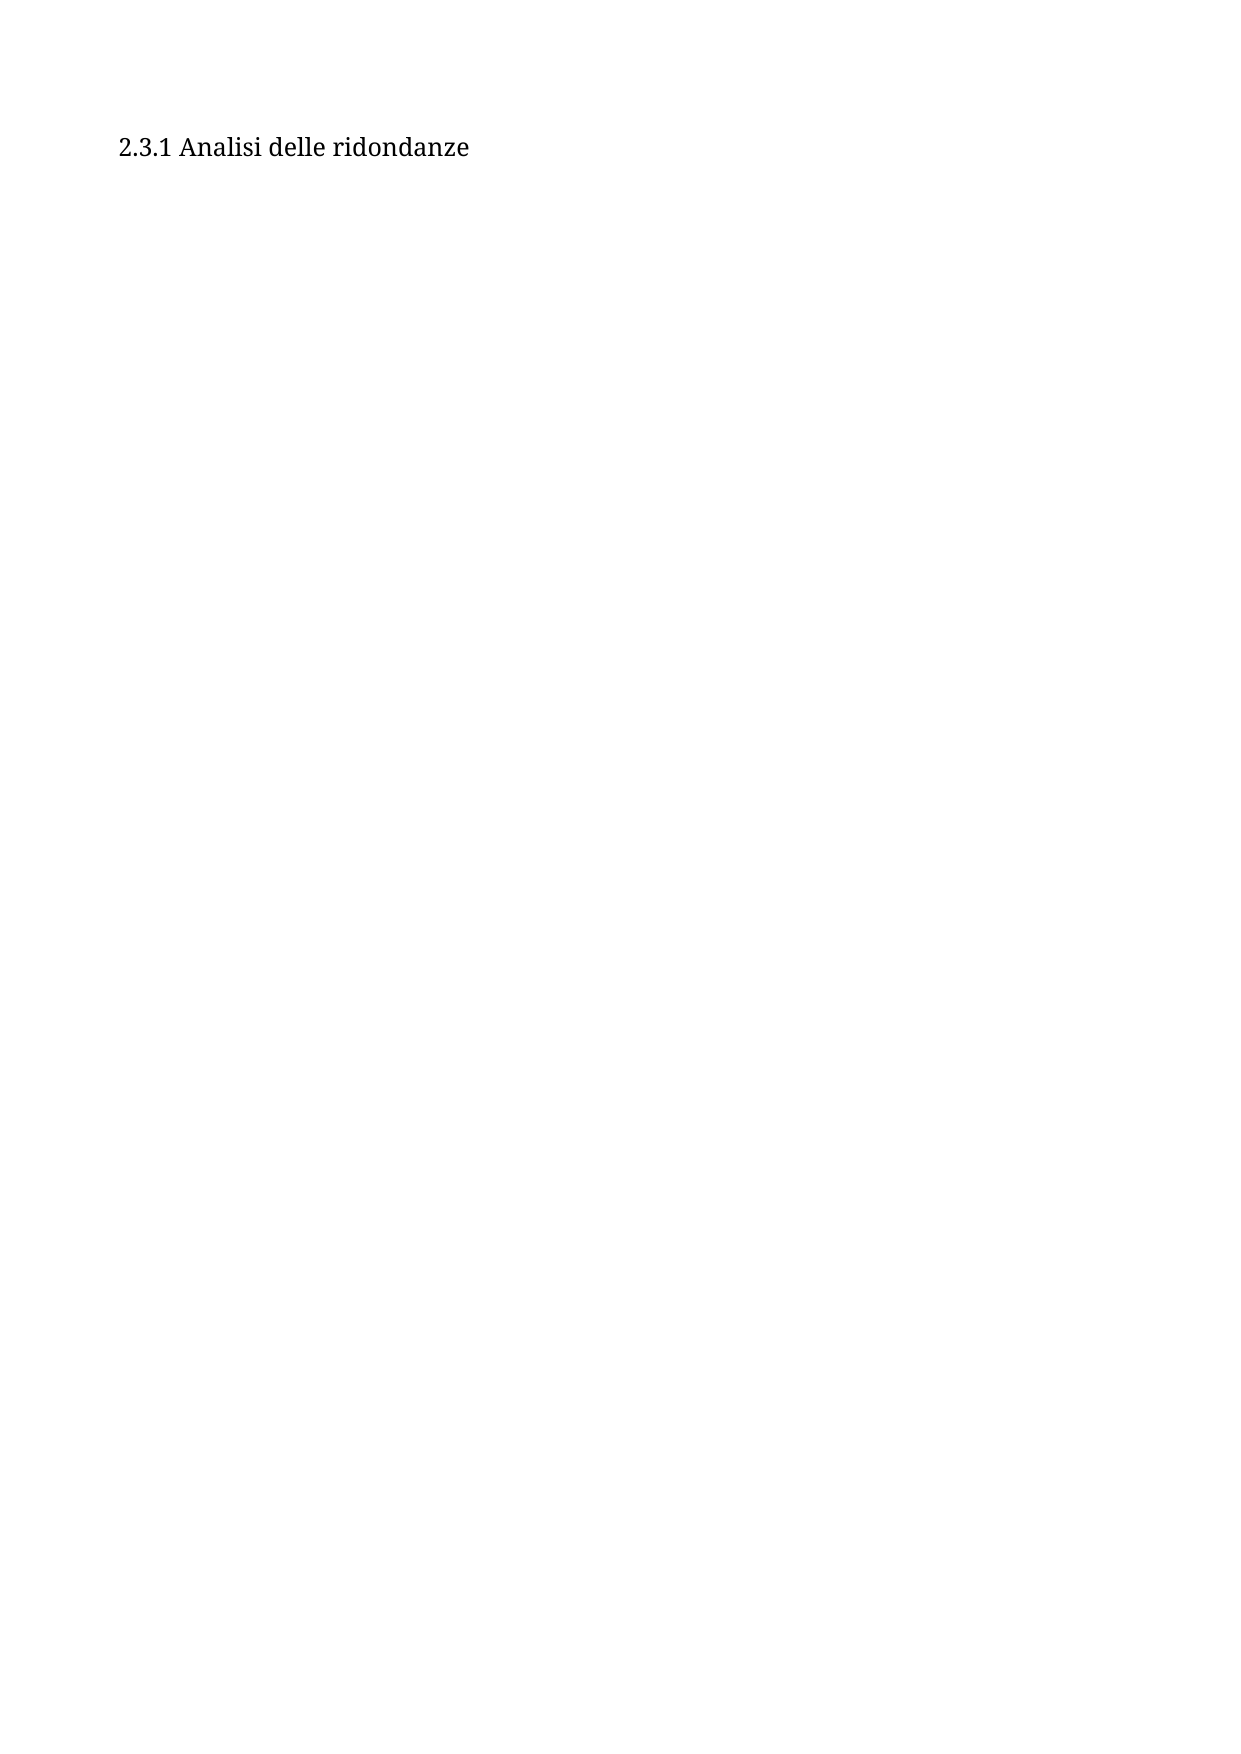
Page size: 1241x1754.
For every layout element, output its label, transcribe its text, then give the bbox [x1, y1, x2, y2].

text 2.3.1 Analisi delle ridondanze [118, 130, 1122, 164]
